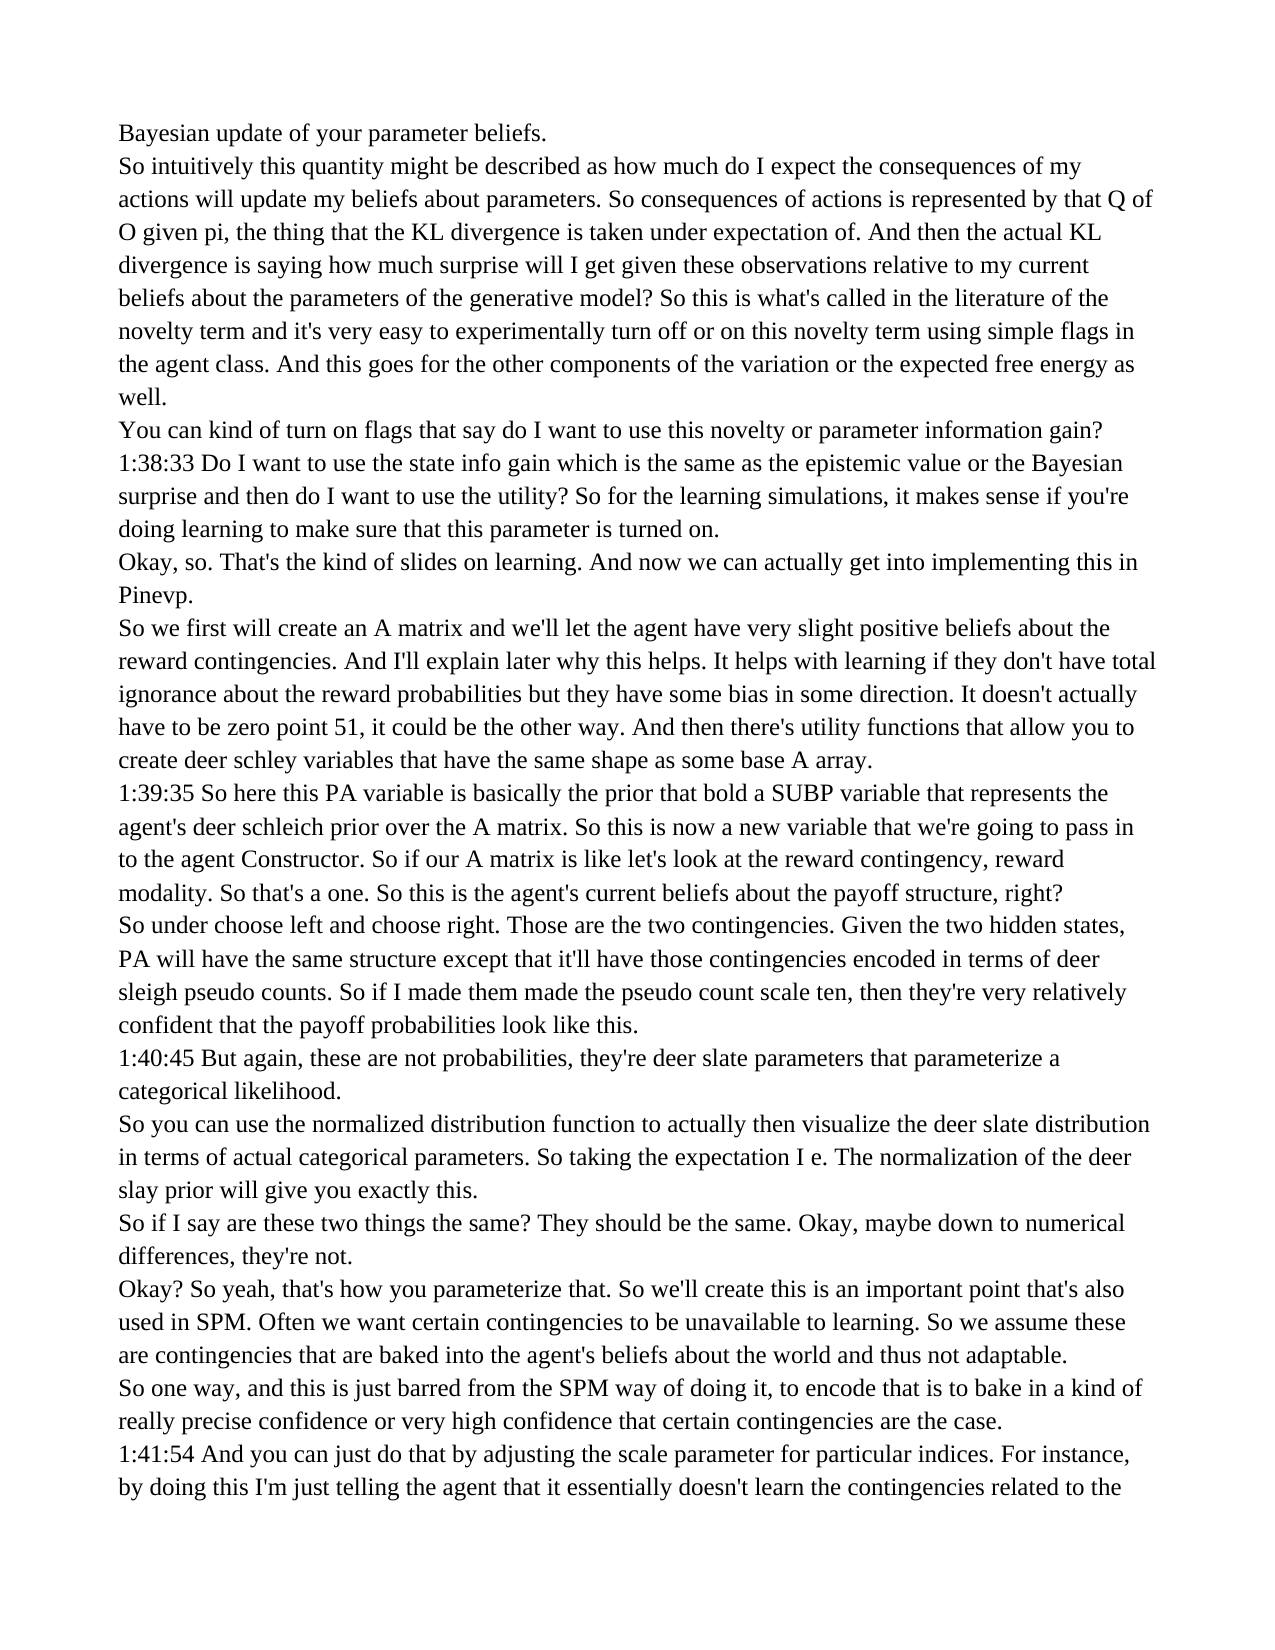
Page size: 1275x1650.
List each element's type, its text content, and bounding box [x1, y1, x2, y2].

text So we first will create an A matrix and we'll let the agent have very slight positive beliefs about the reward contingencies. And I'll explain later why this helps. It helps with learning if they don't have total ignorance about the reward probabilities but they have some bias in some direction. It doesn't actually have to be zero point 51, it could be the other way. And then there's utility functions that allow you to create deer schley variables that have the same shape as some base A array. [118, 613, 1157, 774]
text 1:41:54 And you can just do that by adjusting the scale parameter for particular indices. For instance, by doing this I'm just telling the agent that it essentially doesn't learn the contingencies related to the [118, 1439, 1157, 1501]
text Bayesian update of your parameter beliefs. [118, 118, 1157, 147]
text 1:40:45 But again, these are not probabilities, they're deer slate parameters that parameterize a categorical likelihood. [118, 1043, 1157, 1104]
text 1:38:33 Do I want to use the state info gain which is the same as the epistemic value or the Bayesian surprise and then do I want to use the utility? So for the learning simulations, it makes sense if you're doing learning to make sure that this parameter is turned on. [118, 448, 1157, 543]
text Okay? So yeah, that's how you parameterize that. So we'll create this is an important point that's also used in SPM. Often we want certain contingencies to be unavailable to learning. So we assume these are contingencies that are baked into the agent's beliefs about the world and thus not adaptable. [118, 1274, 1157, 1369]
text So intuitively this quantity might be described as how much do I expect the consequences of my actions will update my beliefs about parameters. So consequences of actions is represented by that Q of O given pi, the thing that the KL divergence is taken under expectation of. And then the actual KL divergence is saying how much surprise will I get given these observations relative to my current beliefs about the parameters of the generative model? So this is what's called in the literature of the novelty term and it's very easy to experimentally turn off or on this novelty term using simple flags in the agent class. And this goes for the other components of the variation or the expected free energy as well. [118, 151, 1157, 411]
text You can kind of turn on flags that say do I want to use this novelty or parameter information gain? [118, 415, 1157, 444]
text So under choose left and choose right. Those are the two contingencies. Given the two hidden states, PA will have the same structure except that it'll have those contingencies encoded in terms of deer sleigh pseudo counts. So if I made them made the pseudo count scale ten, then they're very relatively confident that the payoff probabilities look like this. [118, 911, 1157, 1038]
text So you can use the normalized distribution function to actually then visualize the deer slate distribution in terms of actual categorical parameters. So taking the expectation I e. The normalization of the deer slay prior will give you exactly this. [118, 1109, 1157, 1203]
text 1:39:35 So here this PA variable is basically the prior that bold a SUBP variable that represents the agent's deer schleich prior over the A matrix. So this is now a new variable that we're going to pass in to the agent Constructor. So if our A matrix is like let's look at the reward contingency, reward modality. So that's a one. So this is the agent's current beliefs about the payoff structure, right? [118, 778, 1157, 906]
text Okay, so. That's the kind of slides on learning. And now we can actually get into implementing this in Pinevp. [118, 547, 1157, 609]
text So if I say are these two things the same? They should be the same. Okay, maybe down to numerical differences, they're not. [118, 1208, 1157, 1269]
text So one way, and this is just barred from the SPM way of doing it, to encode that is to bake in a kind of really precise confidence or very high confidence that certain contingencies are the case. [118, 1373, 1157, 1435]
